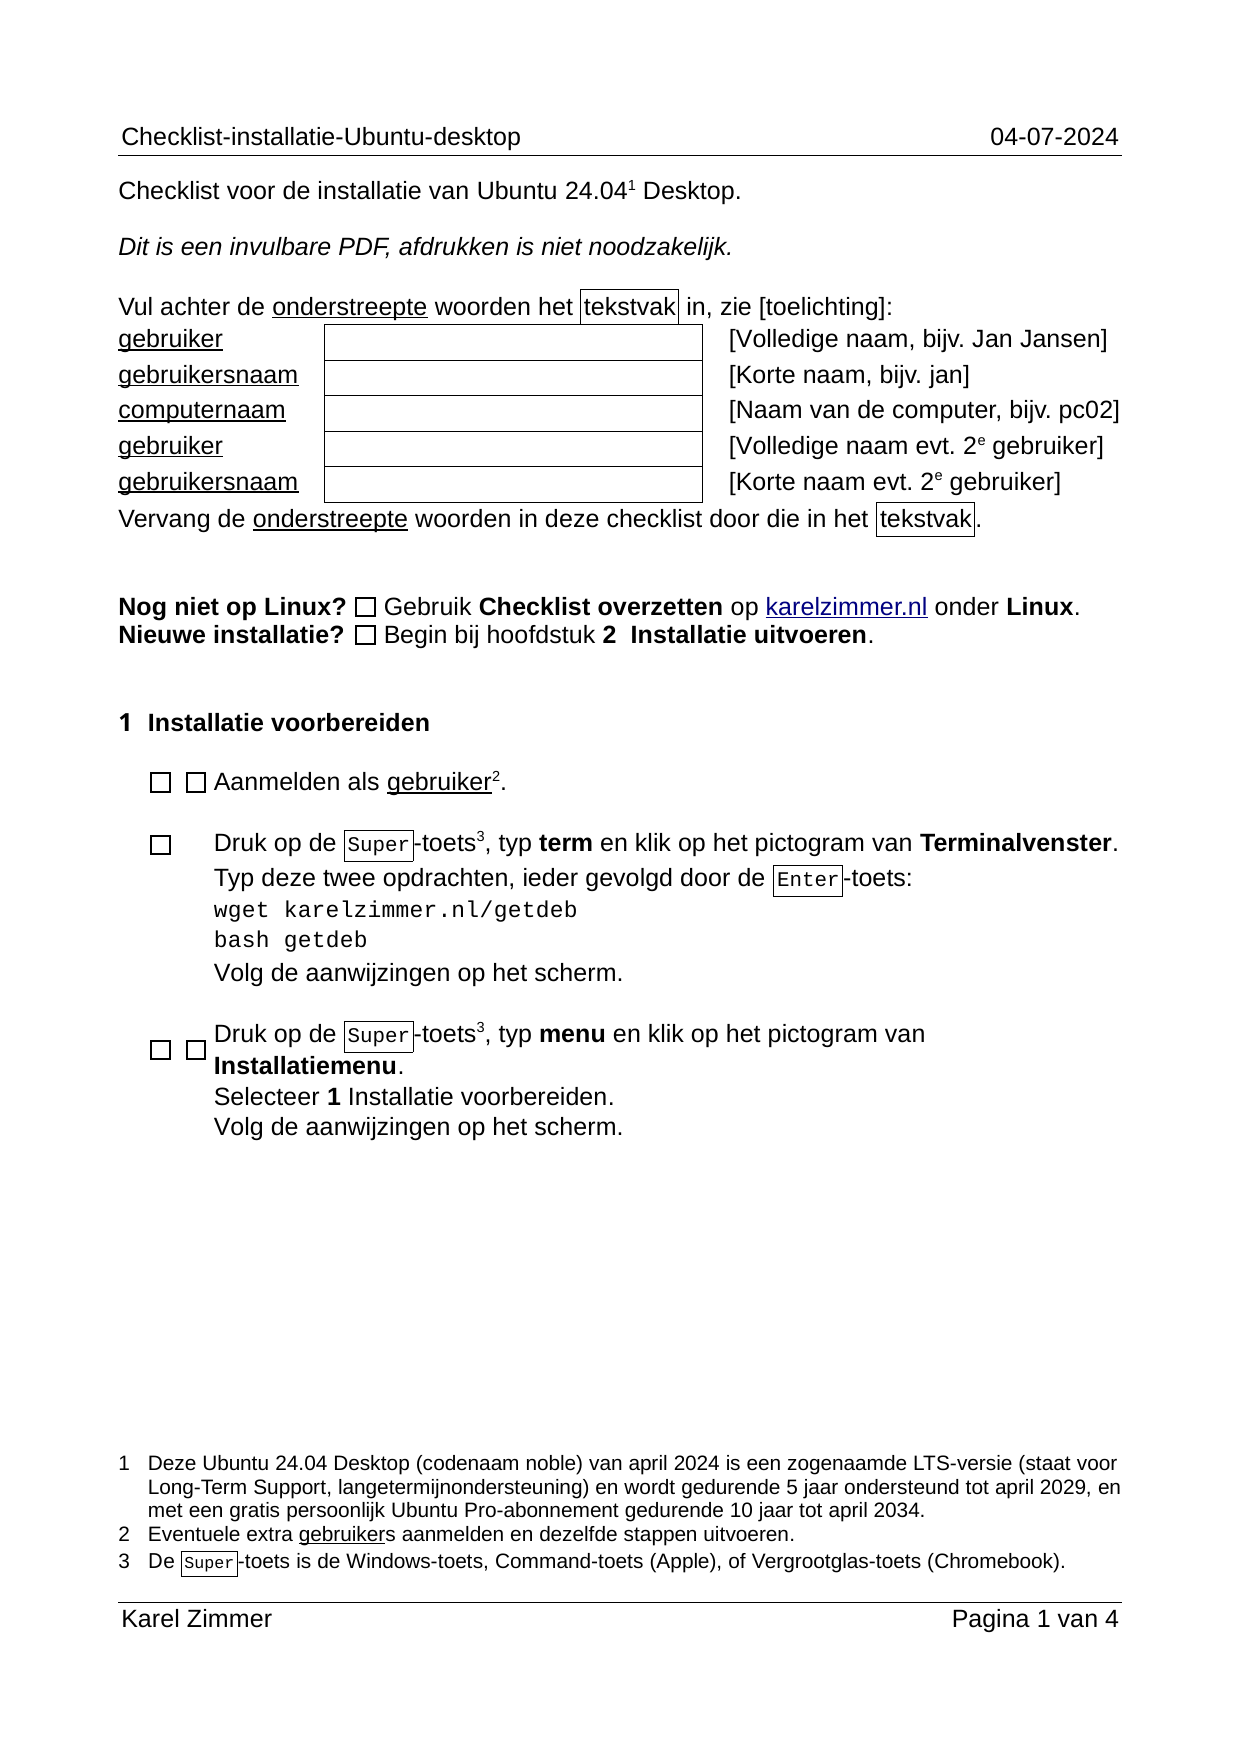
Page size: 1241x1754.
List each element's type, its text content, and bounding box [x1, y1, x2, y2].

table_cell [118, 863, 142, 897]
table_cell [142, 1081, 177, 1112]
table_cell [118, 897, 142, 928]
table_cell bash getdeb [213, 928, 1122, 958]
text [Korte naam evt. 2e gebruiker] [703, 466, 1122, 502]
text Vul achter de ONDERSTREEPTE woorden het [118, 289, 580, 324]
table_cell Volg de aanwijzingen op het scherm. [213, 958, 1122, 988]
table_cell [142, 798, 177, 828]
text COMPUTERNAAM [118, 395, 324, 431]
table_cell [177, 897, 213, 928]
table_cell [118, 928, 142, 958]
table_cell [177, 798, 213, 828]
table_cell [177, 988, 213, 1018]
table_cell [118, 1081, 142, 1112]
table_cell Selecteer 1 Installatie voorbereiden. [213, 1081, 1122, 1112]
list Installatie voorbereiden [118, 705, 1122, 739]
text [Naam van de computer, bijv. pc02] [703, 395, 1122, 431]
text Nieuwe installatie? Begin bij hoofdstuk 2 Installatie uitvoeren. [118, 621, 1122, 649]
table_cell [118, 1112, 142, 1142]
text [Volledige naam evt. 2e gebruiker] [703, 431, 1122, 466]
table_cell Druk op de Super-toets, typ term en klik op het pictogram van Terminalvenster. [213, 828, 1122, 862]
table_cell Volg de aanwijzingen op het scherm. [213, 1112, 1122, 1142]
text Vervang de ONDERSTREEPTE woorden in deze checklist door die in het [118, 502, 876, 537]
table_cell [142, 958, 177, 988]
text Deze Ubuntu 24.04 Desktop (codenaam noble) van april 2024 is een zogenaamde LTS-versie (staat voor Long-Term Support, langetermijnondersteuning) en wordt gedurende 5 jaar ondersteund tot april 2029, en met een gratis persoonlijk Ubuntu Pro-abonnement gedurende 10 jaar tot april 2034. [118, 1452, 1122, 1522]
table_cell [177, 1112, 213, 1142]
table_cell [177, 958, 213, 988]
table_cell [177, 828, 213, 862]
table_cell [213, 988, 1122, 1018]
text in, zie [toelichting]: [679, 289, 1122, 324]
text . [975, 502, 1122, 537]
text gebruikersnaam [118, 360, 324, 395]
text GEBRUIKER [118, 431, 324, 466]
table_cell [142, 863, 177, 897]
text [Korte naam, bijv. jan] [703, 360, 1122, 395]
text GEBRUIKERSNaaM [118, 466, 324, 502]
table_cell [177, 1081, 213, 1112]
table_cell [118, 958, 142, 988]
table_cell [142, 988, 177, 1018]
table_cell [142, 1112, 177, 1142]
table_cell [118, 798, 142, 828]
table_header [177, 767, 213, 797]
text GEBRUIKER [118, 324, 324, 360]
table_cell [118, 988, 142, 1018]
table_cell [142, 1019, 177, 1081]
table_cell [177, 928, 213, 958]
table_cell [142, 828, 177, 862]
table_header [118, 767, 142, 797]
text Nog niet op Linux? Gebruik Checklist overzetten op karelzimmer.nl onder Linux. [118, 593, 1122, 621]
text Checklist voor de installatie van Ubuntu 24.04 Desktop. [118, 177, 1122, 205]
table_cell [213, 798, 1122, 828]
table_cell [177, 863, 213, 897]
table_header [142, 767, 177, 797]
text Dit is een invulbare PDF, afdrukken is niet noodzakelijk. [118, 233, 1122, 261]
table_cell [118, 1019, 142, 1081]
table_header Aanmelden als gebruiker. [213, 767, 1122, 797]
table_cell [177, 1019, 213, 1081]
table_cell Druk op de Super-toets3, typ menu en klik op het pictogram van Installatiemenu. [213, 1019, 1122, 1081]
text tekstvak [877, 503, 974, 536]
text tekstvak [581, 290, 678, 324]
table_cell [142, 897, 177, 928]
table_cell [118, 828, 142, 862]
table_cell wget karelzimmer.nl/getdeb [213, 897, 1122, 928]
table_cell [142, 928, 177, 958]
table_cell Typ deze twee opdrachten, ieder gevolgd door de Enter-toets: [213, 863, 1122, 897]
text [Volledige naam, bijv. Jan Jansen] [703, 324, 1122, 360]
